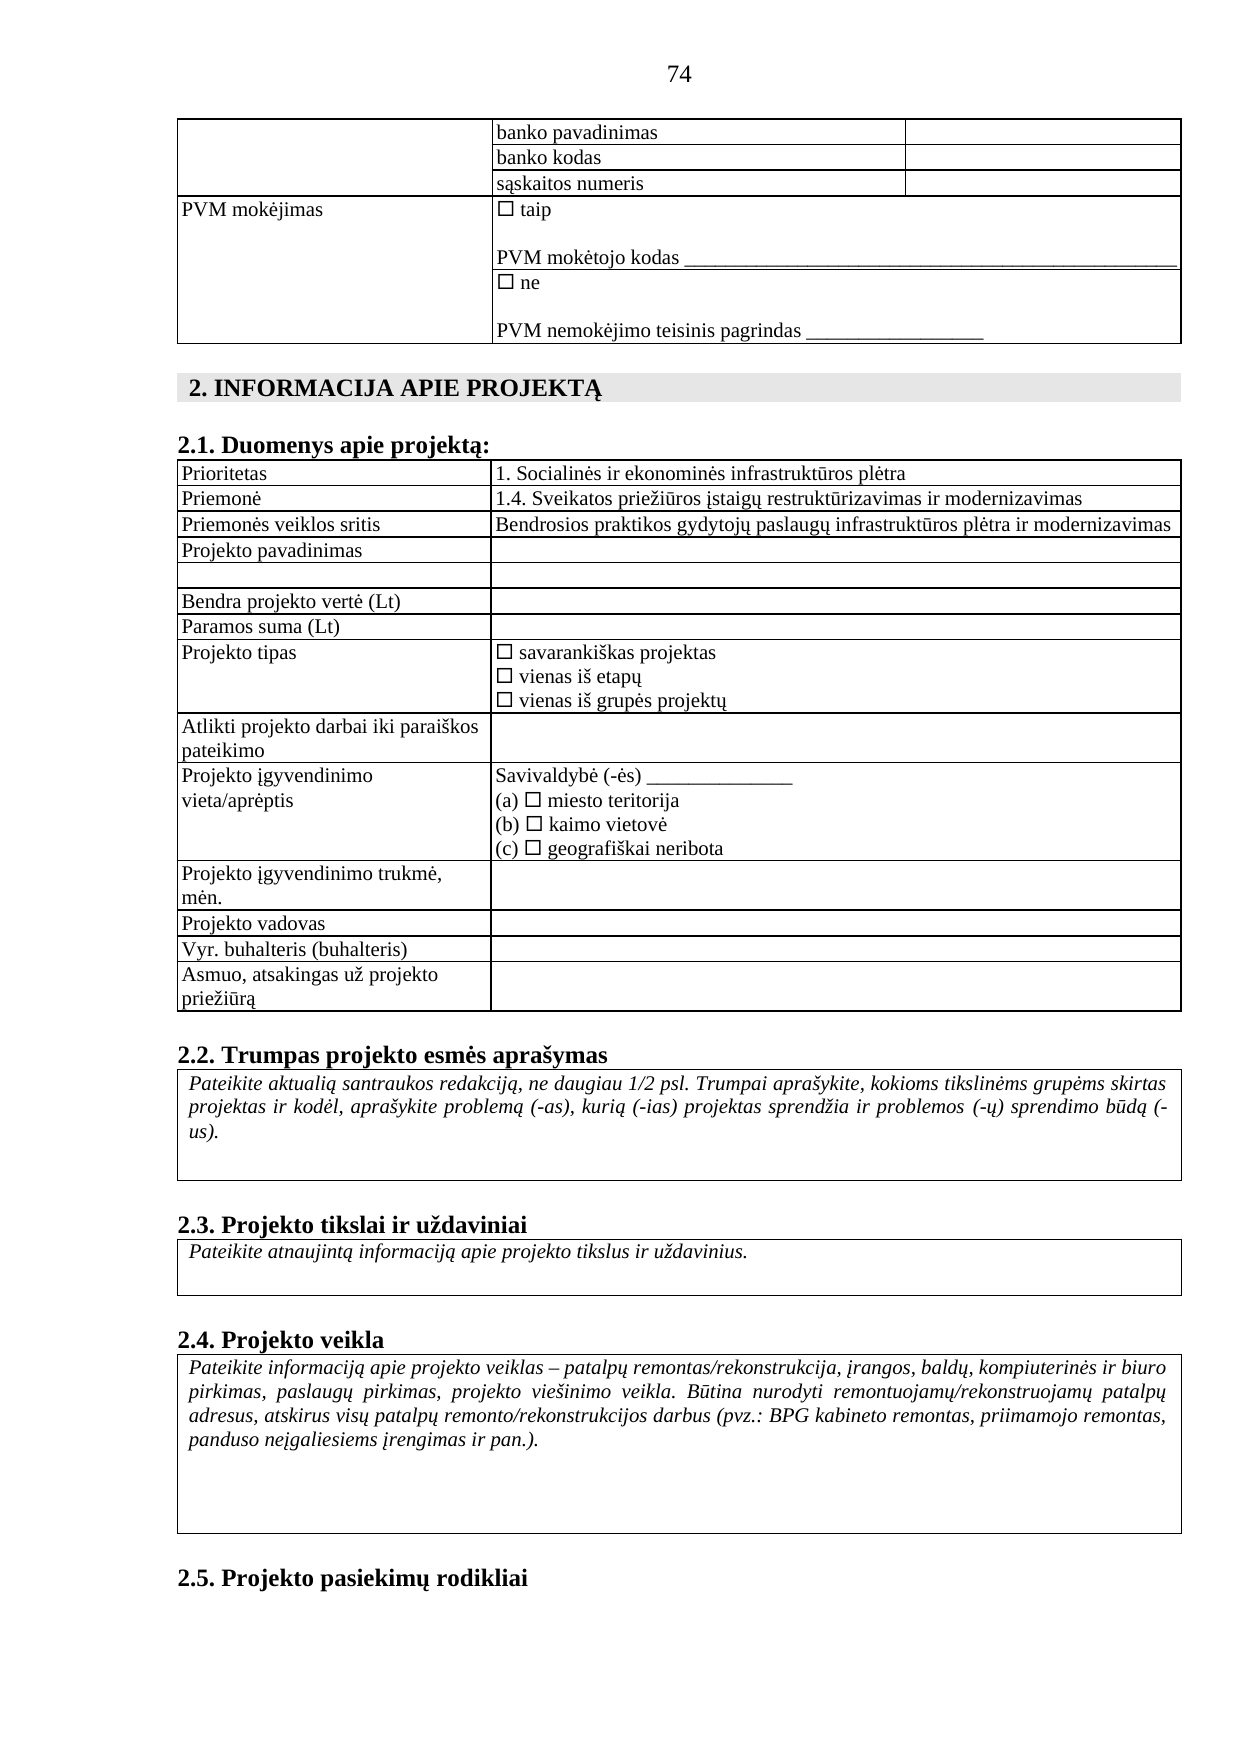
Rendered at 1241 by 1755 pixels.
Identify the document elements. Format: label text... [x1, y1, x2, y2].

table_cell Priemonės veiklos sritis [178, 512, 490, 536]
table_cell 1.4. Sveikatos priežiūros įstaigų restruktūrizavimas ir modernizavimas [492, 486, 1180, 510]
text 2.2. Trumpas projekto esmės aprašymas [177, 1041, 1181, 1069]
table_cell [906, 145, 1180, 169]
table_cell Projekto vadovas [178, 911, 490, 935]
text 2.1. Duomenys apie projektą: [177, 430, 1181, 459]
table_cell PVM mokėjimas [178, 197, 492, 342]
table_cell [178, 563, 490, 587]
table_cell [492, 538, 1180, 562]
table_cell banko kodas [493, 145, 905, 169]
table_cell Paramos suma (Lt) [178, 615, 490, 638]
table_cell [492, 589, 1180, 613]
text 2.4. Projekto veikla [177, 1325, 1181, 1354]
table_header 1. Socialinės ir ekonominės infrastruktūros plėtra [492, 461, 1180, 485]
table_cell Bendrosios praktikos gydytojų paslaugų infrastruktūros plėtra ir modernizavimas [492, 512, 1180, 536]
table_cell Asmuo, atsakingas už projekto priežiūrą [178, 962, 490, 1010]
table_cell  ne PVM nemokėjimo teisinis pagrindas _________________ [493, 270, 1180, 342]
table_cell [492, 615, 1180, 638]
table_cell  savarankiškas projektas  vienas iš etapų  vienas iš grupės projektų [492, 640, 1180, 712]
table_cell Projekto tipas [178, 640, 490, 712]
table_cell [492, 962, 1180, 1010]
table_cell [492, 861, 1180, 909]
text 2.3. Projekto tikslai ir uždaviniai [177, 1210, 1181, 1238]
table_cell [178, 120, 492, 195]
table_cell  taip PVM mokėtojo kodas [493, 197, 1180, 269]
table_cell [906, 120, 1180, 144]
table_cell Projekto pavadinimas [178, 538, 490, 562]
table_cell Savivaldybė (-ės) ______________ (a)  miesto teritorija (b)  kaimo vietovė (c)  geografiškai neribota [492, 763, 1180, 860]
table_cell [906, 171, 1180, 195]
table_cell Projekto įgyvendinimo trukmė, mėn. [178, 861, 490, 909]
table_cell [492, 714, 1180, 762]
table_header Pateikite aktualią santraukos redakciją, ne daugiau 1/2 psl. Trumpai aprašykite, kokioms tikslinėms grupėms skirtas projektas ir kodėl, aprašykite problemą (-as), kurią (-ias) projektas sprendžia ir problemos (-ų) sprendimo būdą (-us). [178, 1070, 1181, 1180]
table_cell Vyr. buhalteris (buhalteris) [178, 937, 490, 961]
table_header Prioritetas [178, 461, 490, 485]
table_cell [492, 563, 1180, 587]
table_cell [492, 911, 1180, 935]
table_cell Bendra projekto vertė (Lt) [178, 589, 490, 613]
table_cell sąskaitos numeris [493, 171, 905, 195]
text 2.5. Projekto pasiekimų rodikliai [177, 1563, 1181, 1592]
table_cell Priemonė [178, 486, 490, 510]
table_cell banko pavadinimas [493, 120, 905, 144]
table_header Pateikite atnaujintą informaciją apie projekto tikslus ir uždavinius. [178, 1240, 1181, 1295]
table_cell Projekto įgyvendinimo vieta/aprėptis [178, 763, 490, 860]
table_cell Atlikti projekto darbai iki paraiškos pateikimo [178, 714, 490, 762]
table_header 2. INFORMACIJA APIE PROJEKTĄ [177, 373, 1181, 402]
table_cell [492, 937, 1180, 961]
table_header Pateikite informaciją apie projekto veiklas – patalpų remontas/rekonstrukcija, įrangos, baldų, kompiuterinės ir biuro pirkimas, paslaugų pirkimas, projekto viešinimo veikla. Būtina nurodyti remontuojamų/rekonstruojamų patalpų adresus, atskirus visų patalpų remonto/rekonstrukcijos darbus (pvz.: BPG kabineto remontas, priimamojo remontas, panduso neįgaliesiems įrengimas ir pan.). [178, 1355, 1181, 1533]
